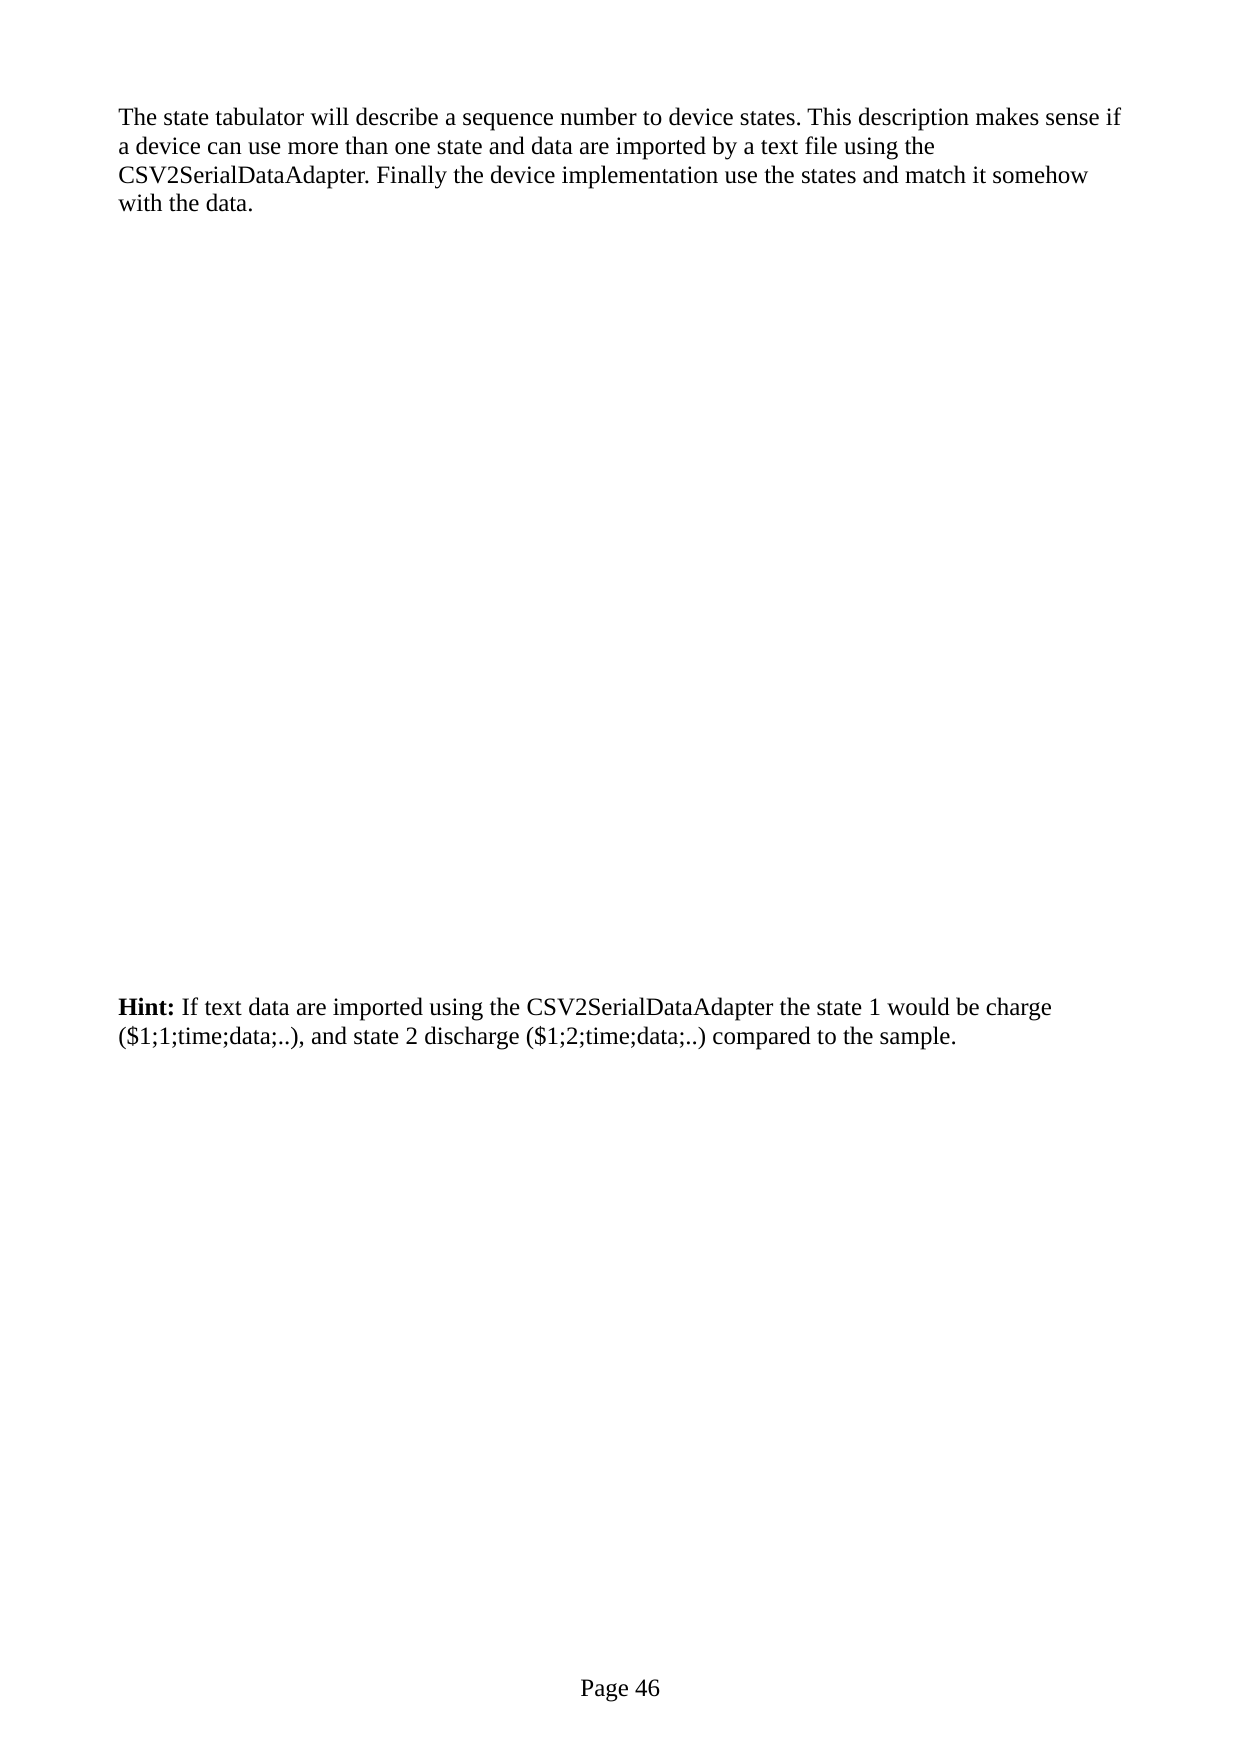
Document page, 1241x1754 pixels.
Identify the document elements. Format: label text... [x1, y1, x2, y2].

text Hint: If text data are imported using the CSV2SerialDataAdapter the state 1 would be charge ($1;1;time;data;..), and state 2 discharge ($1;2;time;data;..) compared to the sample. [118, 992, 1122, 1049]
text The state tabulator will describe a sequence number to device states. This description makes sense if a device can use more than one state and data are imported by a text file using the CSV2SerialDataAdapter. Finally the device implementation use the states and match it somehow with the data. [118, 102, 1122, 217]
